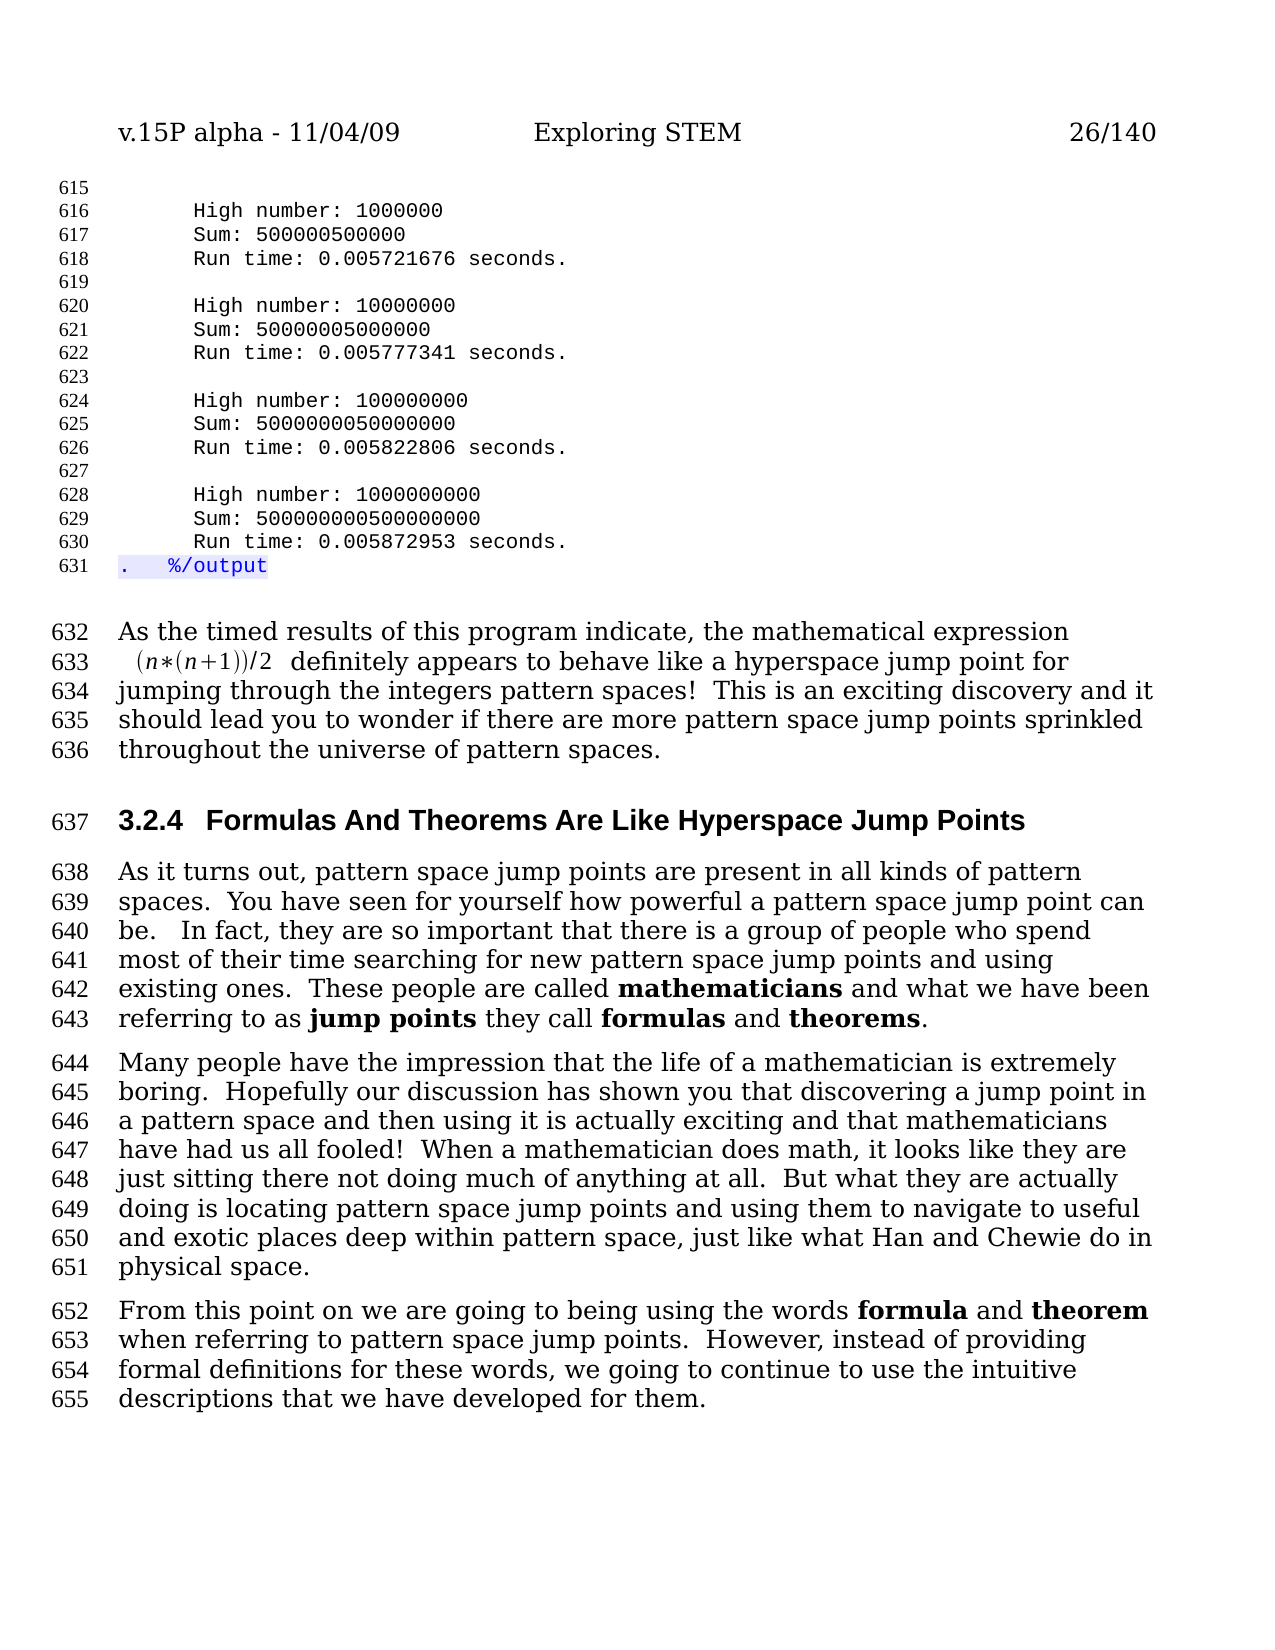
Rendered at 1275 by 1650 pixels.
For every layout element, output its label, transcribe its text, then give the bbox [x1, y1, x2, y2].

text High number: 1000000000 [118, 484, 1157, 508]
text Many people have the impression that the life of a mathematician is extremely boring. Hopefully our discussion has shown you that discovering a jump point in a pattern space and then using it is actually exciting and that mathematicians have had us all fooled! When a mathematician does math, it looks like they are just sitting there not doing much of anything at all. But what they are actually doing is locating pattern space jump points and using them to navigate to useful and exotic places deep within pattern space, just like what Han and Chewie do in physical space. [118, 1048, 1157, 1281]
text . %/output [118, 555, 1157, 579]
text Sum: 500000500000 [118, 224, 1157, 248]
text Run time: 0.005721676 seconds. [118, 248, 1157, 271]
text Run time: 0.005777341 seconds. [118, 342, 1157, 366]
text From this point on we are going to being using the words formula and theorem when referring to pattern space jump points. However, instead of providing formal definitions for these words, we going to continue to use the intuitive descriptions that we have developed for them. [118, 1296, 1157, 1413]
subtitle Formulas And Theorems Are Like Hyperspace Jump Points [118, 803, 1157, 837]
text Sum: 500000000500000000 [118, 508, 1157, 531]
text Sum: 50000005000000 [118, 319, 1157, 342]
text High number: 10000000 [118, 295, 1157, 319]
text Run time: 0.005872953 seconds. [118, 531, 1157, 555]
text As it turns out, pattern space jump points are present in all kinds of pattern spaces. You have seen for yourself how powerful a pattern space jump point can be. In fact, they are so important that there is a group of people who spend most of their time searching for new pattern space jump points and using existing ones. These people are called mathematicians and what we have been referring to as jump points they call formulas and theorems. [118, 857, 1157, 1033]
text Run time: 0.005822806 seconds. [118, 437, 1157, 461]
text High number: 1000000 [118, 200, 1157, 224]
text Sum: 5000000050000000 [118, 413, 1157, 437]
text As the timed results of this program indicate, the mathematical expressiondefinitely appears to behave like a hyperspace jump point for jumping through the integers pattern spaces! This is an exciting discovery and it should lead you to wonder if there are more pattern space jump points sprinkled throughout the universe of pattern spaces. [118, 617, 1157, 764]
text High number: 100000000 [118, 389, 1157, 413]
